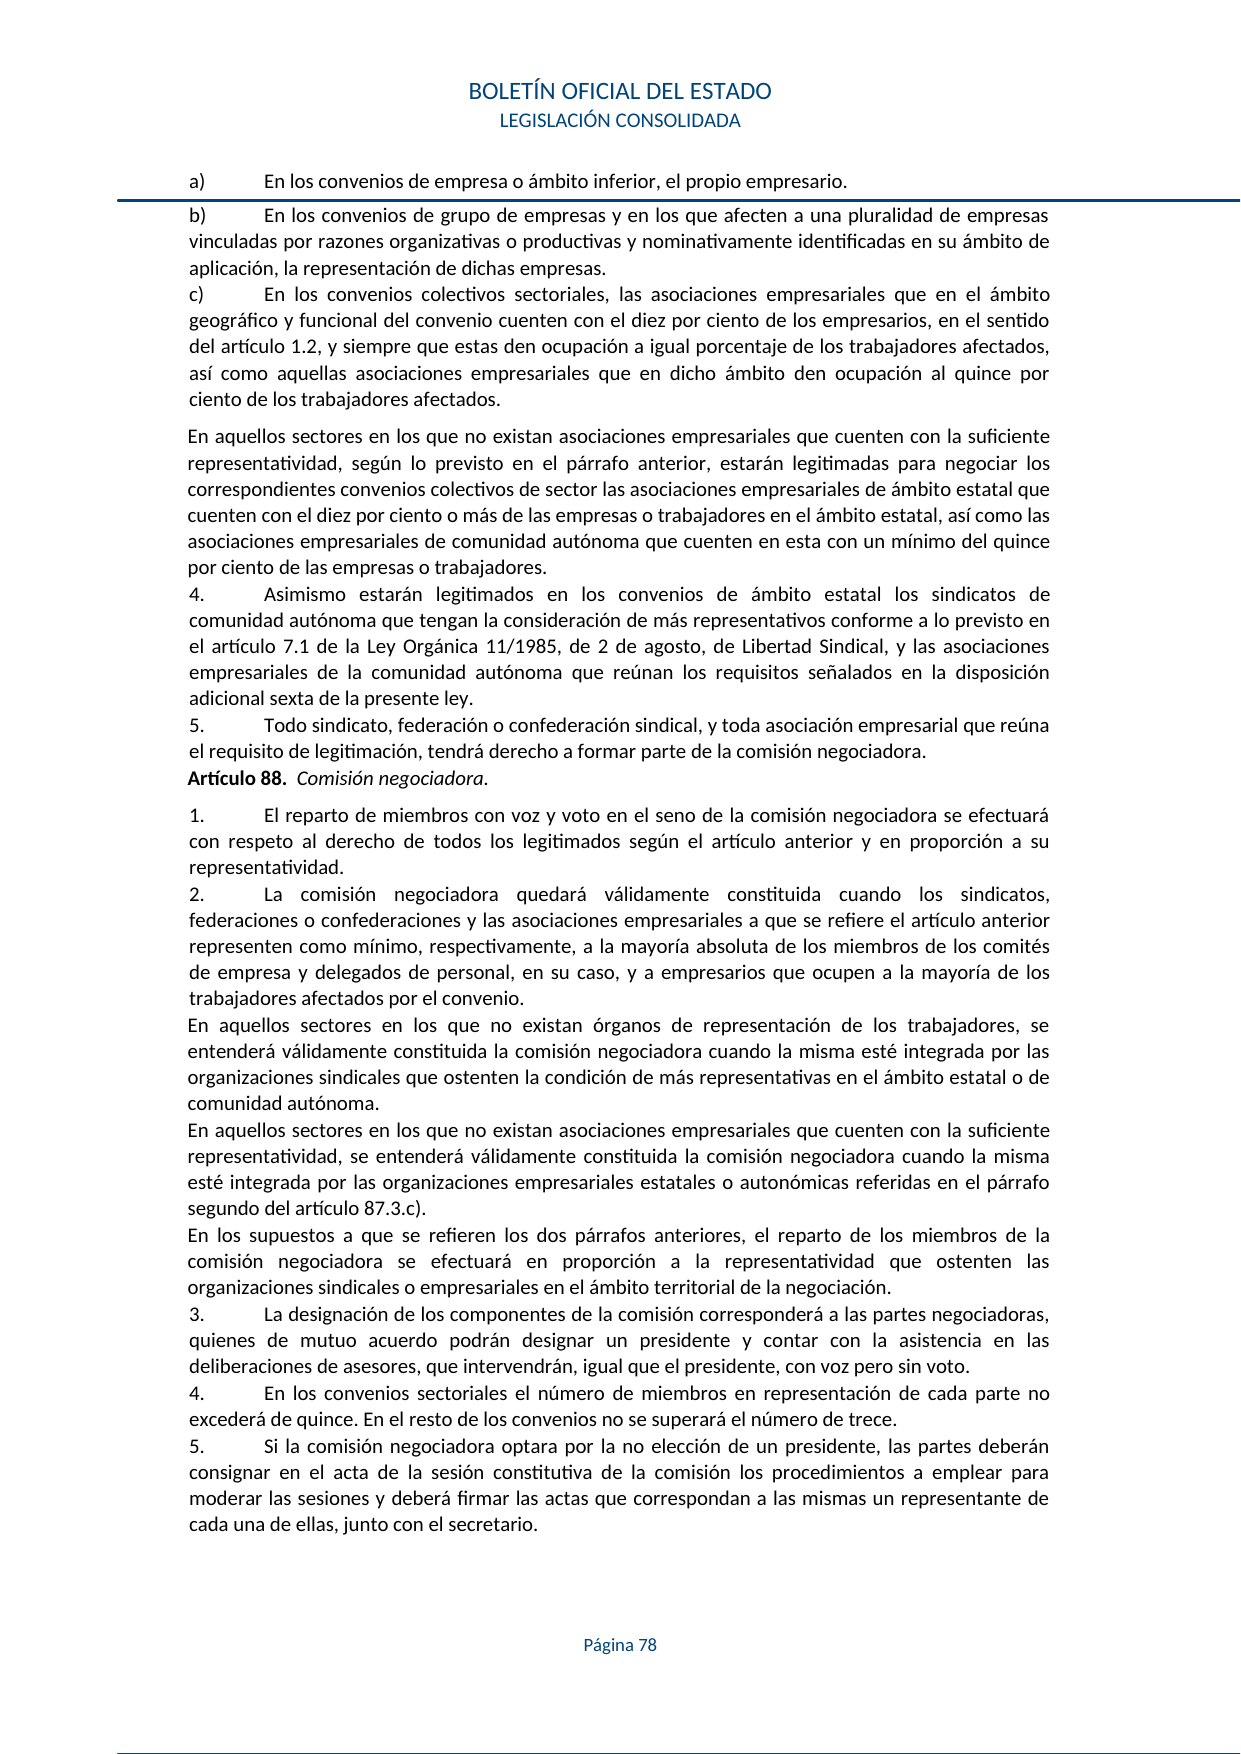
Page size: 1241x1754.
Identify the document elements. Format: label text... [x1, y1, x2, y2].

list En los convenios de grupo de empresas y en los que afecten a una pluralidad de empresas vinculadas por razones organizativas o productivas y nominativamente identificadas en su ámbito de aplicación, la representación de dichas empresas. [189, 202, 1051, 280]
list Si la comisión negociadora optara por la no elección de un presidente, las partes deberán consignar en el acta de la sesión constitutiva de la comisión los procedimientos a emplear para moderar las sesiones y deberá firmar las actas que correspondan a las mismas un representante de cada una de ellas, junto con el secretario. [189, 1433, 1051, 1537]
list Asimismo estarán legitimados en los convenios de ámbito estatal los sindicatos de comunidad autónoma que tengan la consideración de más representativos conforme a lo previsto en el artículo 7.1 de la Ley Orgánica 11/1985, de 2 de agosto, de Libertad Sindical, y las asociaciones empresariales de la comunidad autónoma que reúnan los requisitos señalados en la disposición adicional sexta de la presente ley. [189, 581, 1051, 711]
list En los convenios sectoriales el número de miembros en representación de cada parte no excederá de quince. En el resto de los convenios no se superará el número de trece. [189, 1380, 1051, 1432]
text Artículo 88. Comisión negociadora. [187, 765, 1051, 790]
text En los supuestos a que se refieren los dos párrafos anteriores, el reparto de los miembros de la comisión negociadora se efectuará en proporción a la representatividad que ostenten las organizaciones sindicales o empresariales en el ámbito territorial de la negociación. [187, 1222, 1051, 1300]
list Todo sindicato, federación o confederación sindical, y toda asociación empresarial que reúna el requisito de legitimación, tendrá derecho a formar parte de la comisión negociadora. [189, 712, 1051, 764]
text En aquellos sectores en los que no existan asociaciones empresariales que cuenten con la suficiente representatividad, se entenderá válidamente constituida la comisión negociadora cuando la misma esté integrada por las organizaciones empresariales estatales o autonómicas referidas en el párrafo segundo del artículo 87.3.c). [187, 1117, 1051, 1221]
list La designación de los componentes de la comisión corresponderá a las partes negociadoras, quienes de mutuo acuerdo podrán designar un presidente y contar con la asistencia en las deliberaciones de asesores, que intervendrán, igual que el presidente, con voz pero sin voto. [189, 1301, 1051, 1379]
text En aquellos sectores en los que no existan asociaciones empresariales que cuenten con la suficiente representatividad, según lo previsto en el párrafo anterior, estarán legitimadas para negociar los correspondientes convenios colectivos de sector las asociaciones empresariales de ámbito estatal que cuenten con el diez por ciento o más de las empresas o trabajadores en el ámbito estatal, así como las asociaciones empresariales de comunidad autónoma que cuenten en esta con un mínimo del quince por ciento de las empresas o trabajadores. [187, 423, 1051, 580]
text En aquellos sectores en los que no existan órganos de representación de los trabajadores, se entenderá válidamente constituida la comisión negociadora cuando la misma esté integrada por las organizaciones sindicales que ostenten la condición de más representativas en el ámbito estatal o de comunidad autónoma. [187, 1012, 1051, 1116]
list El reparto de miembros con voz y voto en el seno de la comisión negociadora se efectuará con respeto al derecho de todos los legitimados según el artículo anterior y en proporción a su representatividad. [189, 802, 1051, 879]
list En los convenios de empresa o ámbito inferior, el propio empresario. [189, 168, 1051, 193]
list En los convenios colectivos sectoriales, las asociaciones empresariales que en el ámbito geográfico y funcional del convenio cuenten con el diez por ciento de los empresarios, en el sentido del artículo 1.2, y siempre que estas den ocupación a igual porcentaje de los trabajadores afectados, así como aquellas asociaciones empresariales que en dicho ámbito den ocupación al quince por ciento de los trabajadores afectados. [189, 281, 1051, 411]
list La comisión negociadora quedará válidamente constituida cuando los sindicatos, federaciones o confederaciones y las asociaciones empresariales a que se refiere el artículo anterior representen como mínimo, respectivamente, a la mayoría absoluta de los miembros de los comités de empresa y delegados de personal, en su caso, y a empresarios que ocupen a la mayoría de los trabajadores afectados por el convenio. [189, 881, 1051, 1011]
